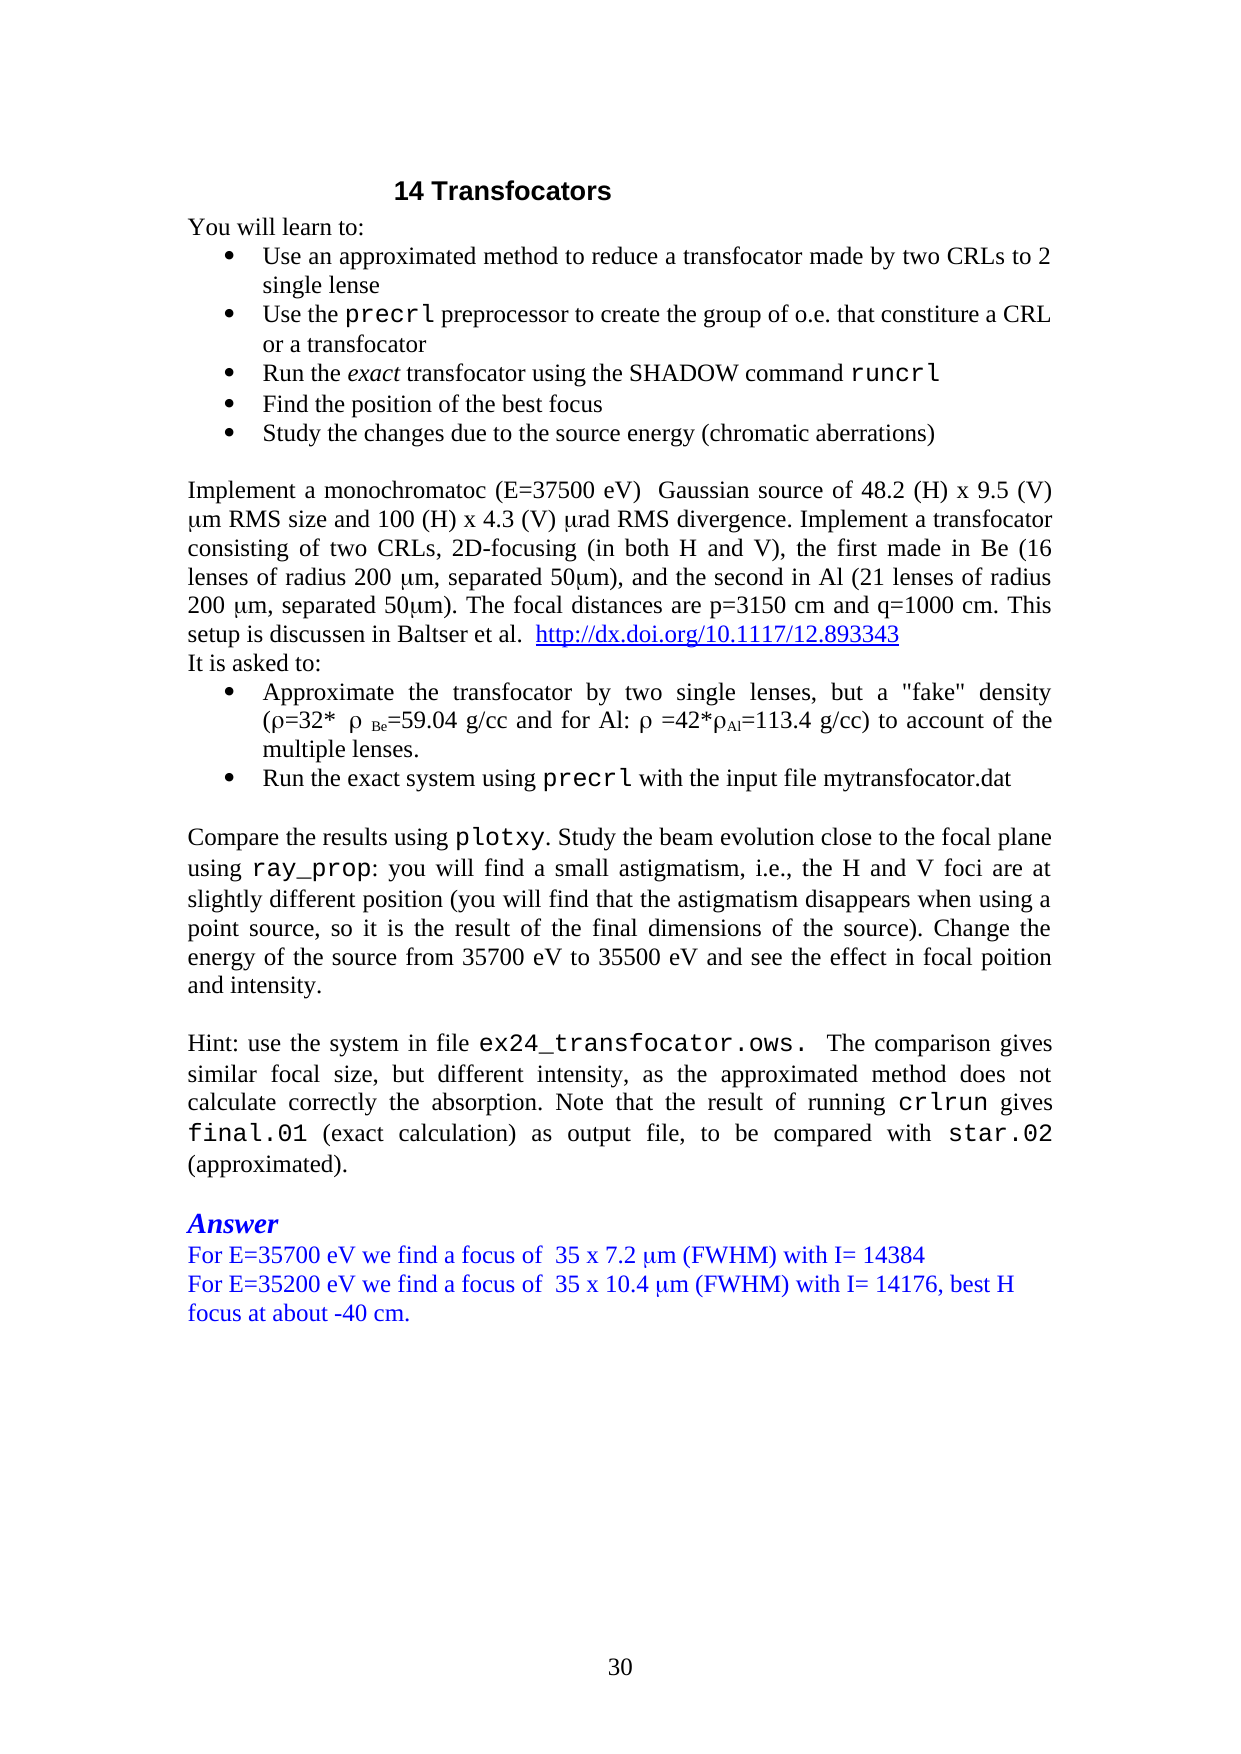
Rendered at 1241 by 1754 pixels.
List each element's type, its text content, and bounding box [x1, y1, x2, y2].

text It is asked to: [187, 648, 1053, 677]
list Use an approximated method to reduce a transfocator made by two CRLs to 2 single lense [225, 241, 1053, 299]
text Implement a monochromatoc (E=37500 eV) Gaussian source of 48.2 (H) x 9.5 (V) m RMS size and 100 (H) x 4.3 (V) rad RMS divergence. Implement a transfocator consisting of two CRLs, 2D-focusing (in both H and V), the first made in Be (16 lenses of radius 200 m, separated 50m), and the second in Al (21 lenses of radius 200 m, separated 50m). The focal distances are p=3150 cm and q=1000 cm. This setup is discussen in Baltser et al. http://dx.doi.org/10.1117/12.893343 [187, 475, 1053, 648]
list Run the exact system using precrl with the input file mytransfocator.dat [225, 763, 1053, 794]
list Approximate the transfocator by two single lenses, but a "fake" density (=32* Be=59.04 g/cc and for Al:  =42*Al=113.4 g/cc) to account of the multiple lenses. [225, 677, 1053, 763]
text Answer [187, 1207, 1053, 1240]
text You will learn to: [187, 212, 1053, 241]
list Run the exact transfocator using the SHADOW command runcrl [225, 358, 1053, 389]
list Find the position of the best focus [225, 389, 1053, 418]
list Use the precrl preprocessor to create the group of o.e. that constiture a CRL or a transfocator [225, 299, 1053, 358]
text Compare the results using plotxy. Study the beam evolution close to the focal plane using ray_prop: you will find a small astigmatism, i.e., the H and V foci are at slightly different position (you will find that the astigmatism disappears when using a point source, so it is the result of the final dimensions of the source). Change the energy of the source from 35700 eV to 35500 eV and see the effect in focal poition and intensity. [187, 822, 1053, 999]
text For E=35200 eV we find a focus of 35 x 10.4 m (FWHM) with I= 14176, best H focus at about -40 cm. [187, 1269, 1053, 1326]
text Hint: use the system in file ex24_transfocator.ows. The comparison gives similar focal size, but different intensity, as the approximated method does not calculate correctly the absorption. Note that the result of running crlrun gives final.01 (exact calculation) as output file, to be compared with star.02 (approximated). [187, 1028, 1053, 1178]
subtitle Transfocators [394, 175, 1053, 206]
list Study the changes due to the source energy (chromatic aberrations) [225, 418, 1053, 447]
text For E=35700 eV we find a focus of 35 x 7.2 m (FWHM) with I= 14384 [187, 1240, 1053, 1269]
